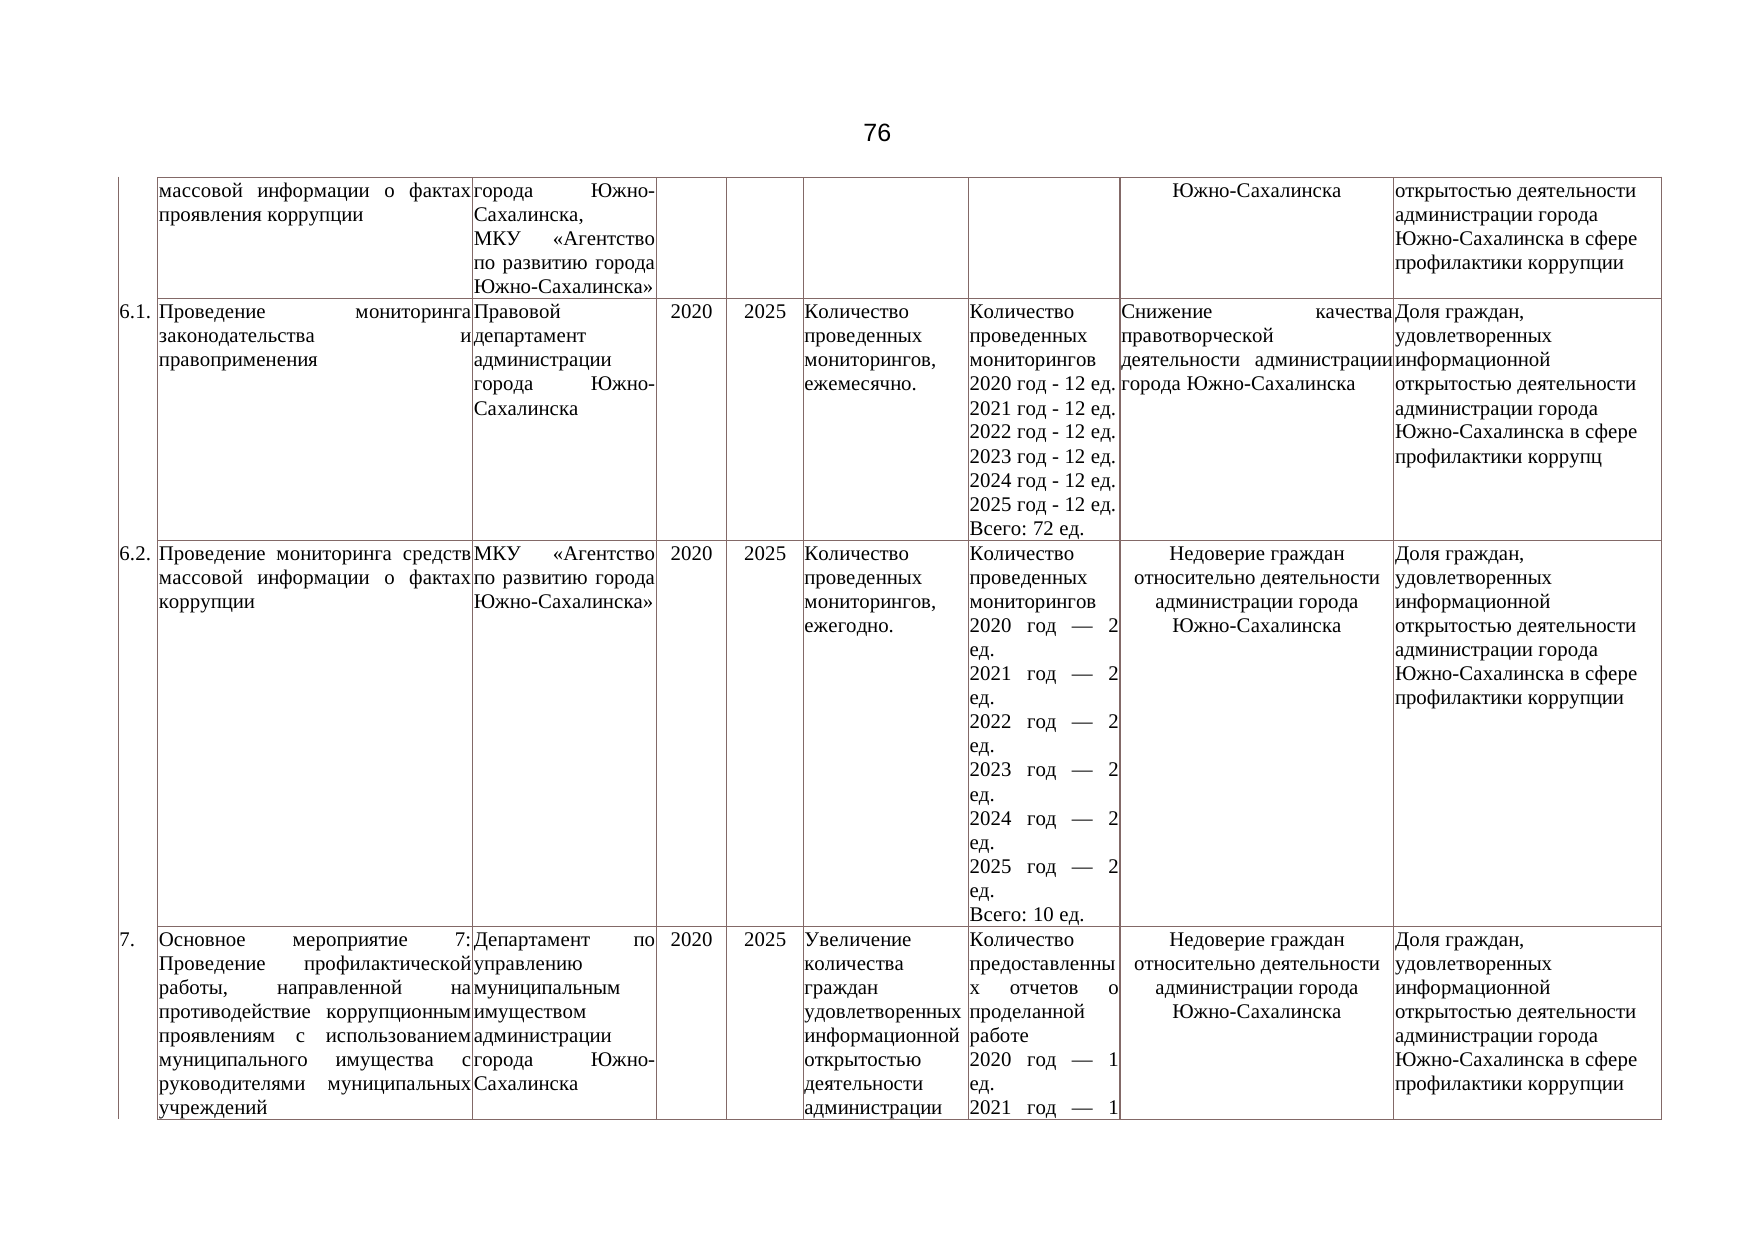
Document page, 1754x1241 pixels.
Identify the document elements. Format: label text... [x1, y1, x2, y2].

table_cell Недоверие граждан относительно деятельности администрации города Южно-Сахалинска [1121, 541, 1393, 926]
table_cell Снижение качества правотворческой деятельности администрации города Южно-Сахалинска [1121, 299, 1393, 540]
table_cell 2020 [657, 299, 726, 540]
table_cell Южно-Сахалинска [1121, 178, 1393, 298]
table_cell 2020 [657, 927, 726, 1119]
table_cell Количество предоставленных отчетов о проделанной работе 2020 год — 1 ед. 2021 год — 1 [969, 927, 1119, 1119]
table_cell Основное мероприятие 7: Проведение профилактической работы, направленной на противодействие коррупционным проявлениям с использованием муниципального имущества с руководителями муниципальных учреждений [158, 927, 472, 1119]
table_cell Количество проведенных мониторингов, ежемесячно. [804, 299, 968, 540]
table_cell 6.2. [119, 540, 157, 926]
table_cell Доля граждан, удовлетворенных информационной открытостью деятельности администрации города Южно-Сахалинска в сфере профилактики коррупц [1394, 299, 1661, 540]
table_cell Правовой департамент администрации города Южно-Сахалинска [473, 299, 656, 540]
table_cell 6.1. [119, 298, 157, 540]
table_cell 2025 [727, 541, 803, 926]
table_cell города Южно-Сахалинска, МКУ «Агентство по развитию города Южно-Сахалинска» [473, 178, 656, 298]
table_cell [969, 178, 1119, 298]
table_cell открытостью деятельности администрации города Южно-Сахалинска в сфере профилактики коррупции [1394, 178, 1661, 298]
table_cell 2025 [727, 299, 803, 540]
table_cell Проведение мониторинга средств массовой информации о фактах коррупции [158, 541, 472, 926]
table_cell Доля граждан, удовлетворенных информационной открытостью деятельности администрации города Южно-Сахалинска в сфере профилактики коррупции [1394, 927, 1661, 1119]
table_cell Количество проведенных мониторингов 2020 год — 2 ед. 2021 год — 2 ед. 2022 год — 2 ед. 2023 год — 2 ед. 2024 год — 2 ед. 2025 год — 2 ед. Всего: 10 ед. [969, 541, 1119, 926]
table_cell Проведение мониторинга законодательства и правоприменения [158, 299, 472, 540]
table_cell [727, 178, 803, 298]
table_cell Количество проведенных мониторингов 2020 год - 12 ед. 2021 год - 12 ед. 2022 год - 12 ед. 2023 год - 12 ед. 2024 год - 12 ед. 2025 год - 12 ед. Всего: 72 ед. [969, 299, 1119, 540]
table_cell Увеличение количества граждан удовлетворенных информационной открытостью деятельности администрации [804, 927, 968, 1119]
table_cell 2020 [657, 541, 726, 926]
table_cell [119, 177, 157, 298]
table_cell Количество проведенных мониторингов, ежегодно. [804, 541, 968, 926]
table_cell массовой информации о фактах проявления коррупции [158, 178, 472, 298]
table_cell МКУ «Агентство по развитию города Южно-Сахалинска» [473, 541, 656, 926]
table_cell 2025 [727, 927, 803, 1119]
table_cell Департамент по управлению муниципальным имуществом администрации города Южно-Сахалинска [473, 927, 656, 1119]
table_cell [804, 178, 968, 298]
table_cell [657, 178, 726, 298]
table_cell Недоверие граждан относительно деятельности администрации города Южно-Сахалинска [1121, 927, 1393, 1119]
table_cell Доля граждан, удовлетворенных информационной открытостью деятельности администрации города Южно-Сахалинска в сфере профилактики коррупции [1394, 541, 1661, 926]
table_cell 7. [119, 926, 157, 1119]
